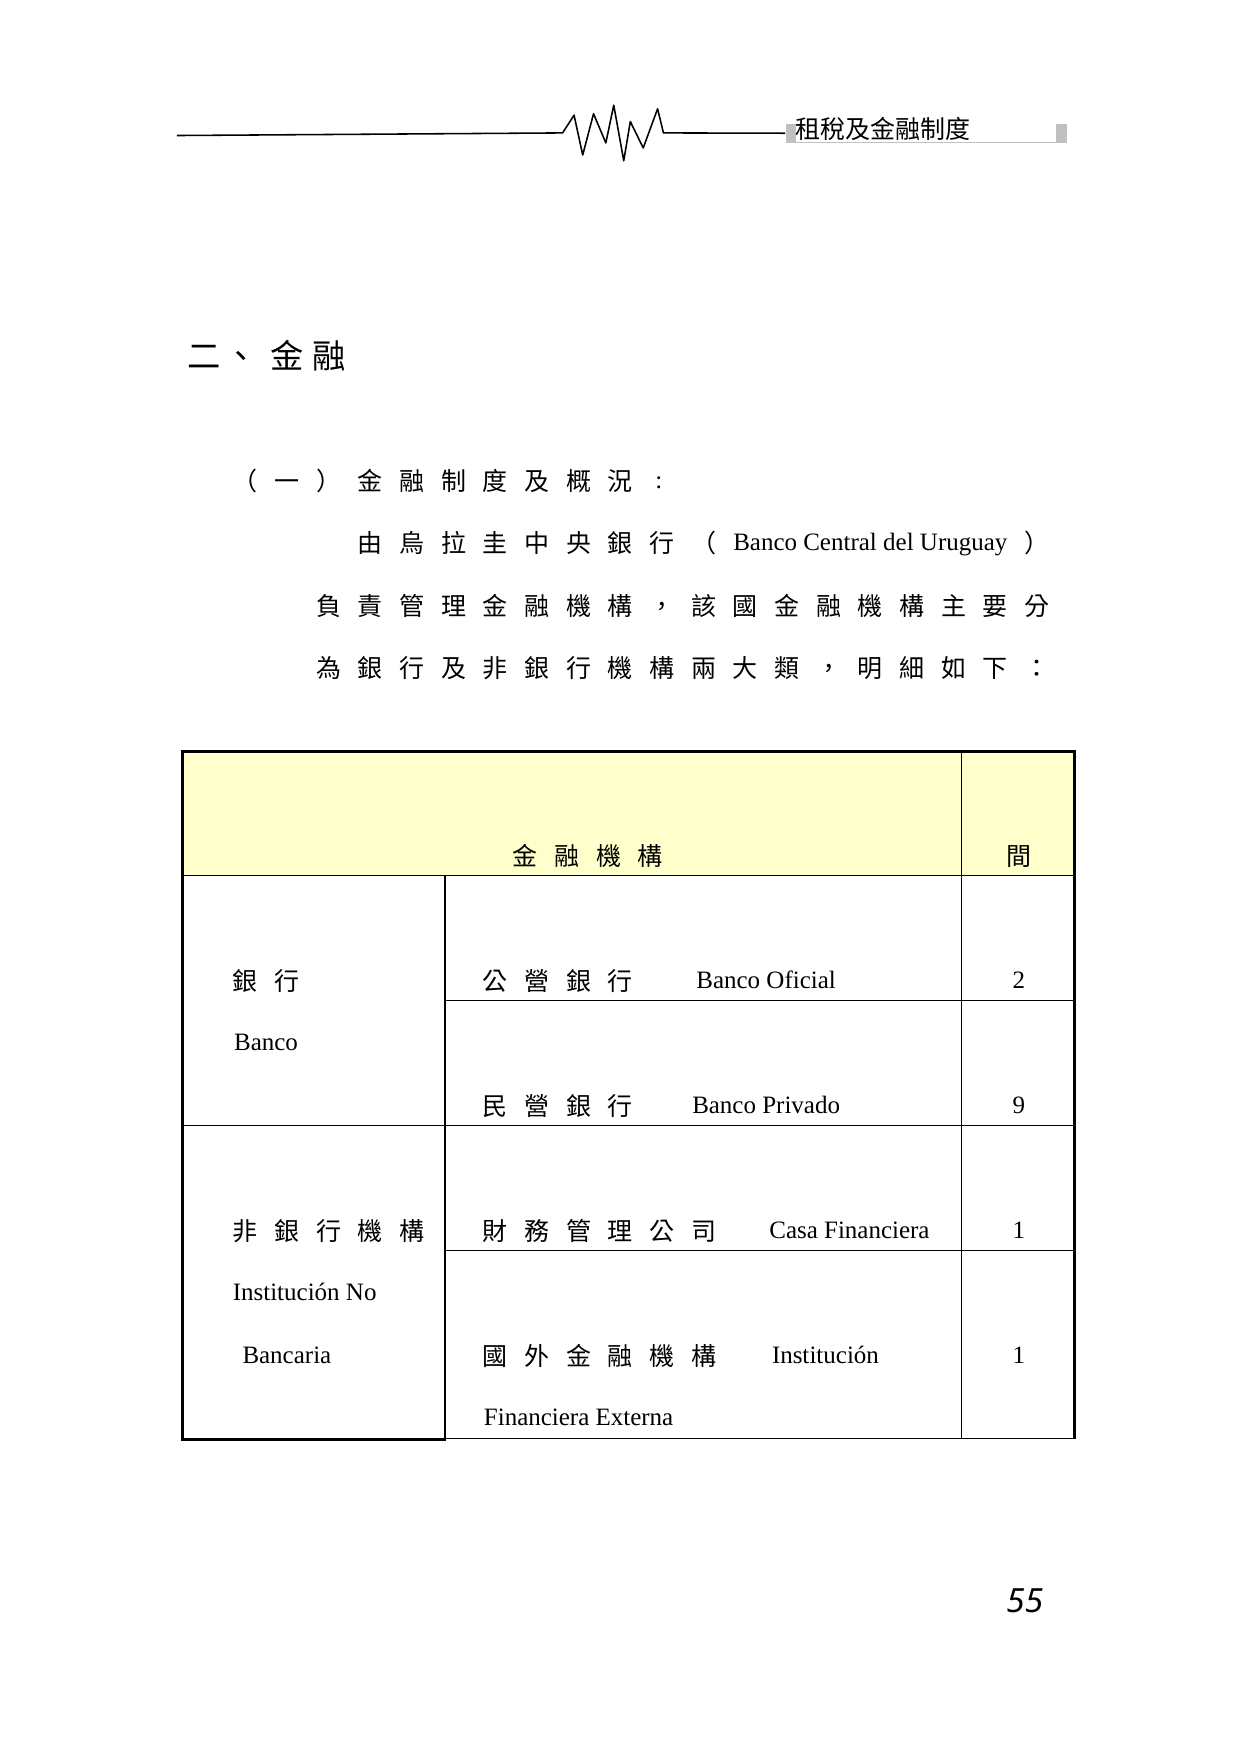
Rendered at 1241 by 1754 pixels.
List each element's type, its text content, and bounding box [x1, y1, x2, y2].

text 由烏拉圭中央銀行（Banco Central del Uruguay）負責管理金融機構，該國金融機構主要分為銀行及非銀行機構兩大類，明細如下： [281, 500, 1058, 688]
table_cell 非銀行機構 Institución No Bancaria [184, 1126, 444, 1438]
table_header 金融機構 [184, 753, 961, 875]
table_cell 公營銀行 Banco Oficial [446, 876, 961, 1000]
table_cell 1 [962, 1126, 1073, 1250]
table_cell 民營銀行 Banco Privado [446, 1001, 961, 1125]
table_header 間 [962, 753, 1073, 875]
text 二、金融 [183, 313, 1058, 375]
table_cell 銀行 Banco [184, 876, 444, 1125]
text （一）金融制度及概況: [207, 438, 1058, 500]
table_cell 9 [962, 1001, 1073, 1125]
table_cell 1 [962, 1251, 1073, 1438]
table_cell 2 [962, 876, 1073, 1000]
table_cell 國外金融機構 Institución Financiera Externa [446, 1251, 961, 1438]
table_cell 財務管理公司 Casa Financiera [446, 1126, 961, 1250]
